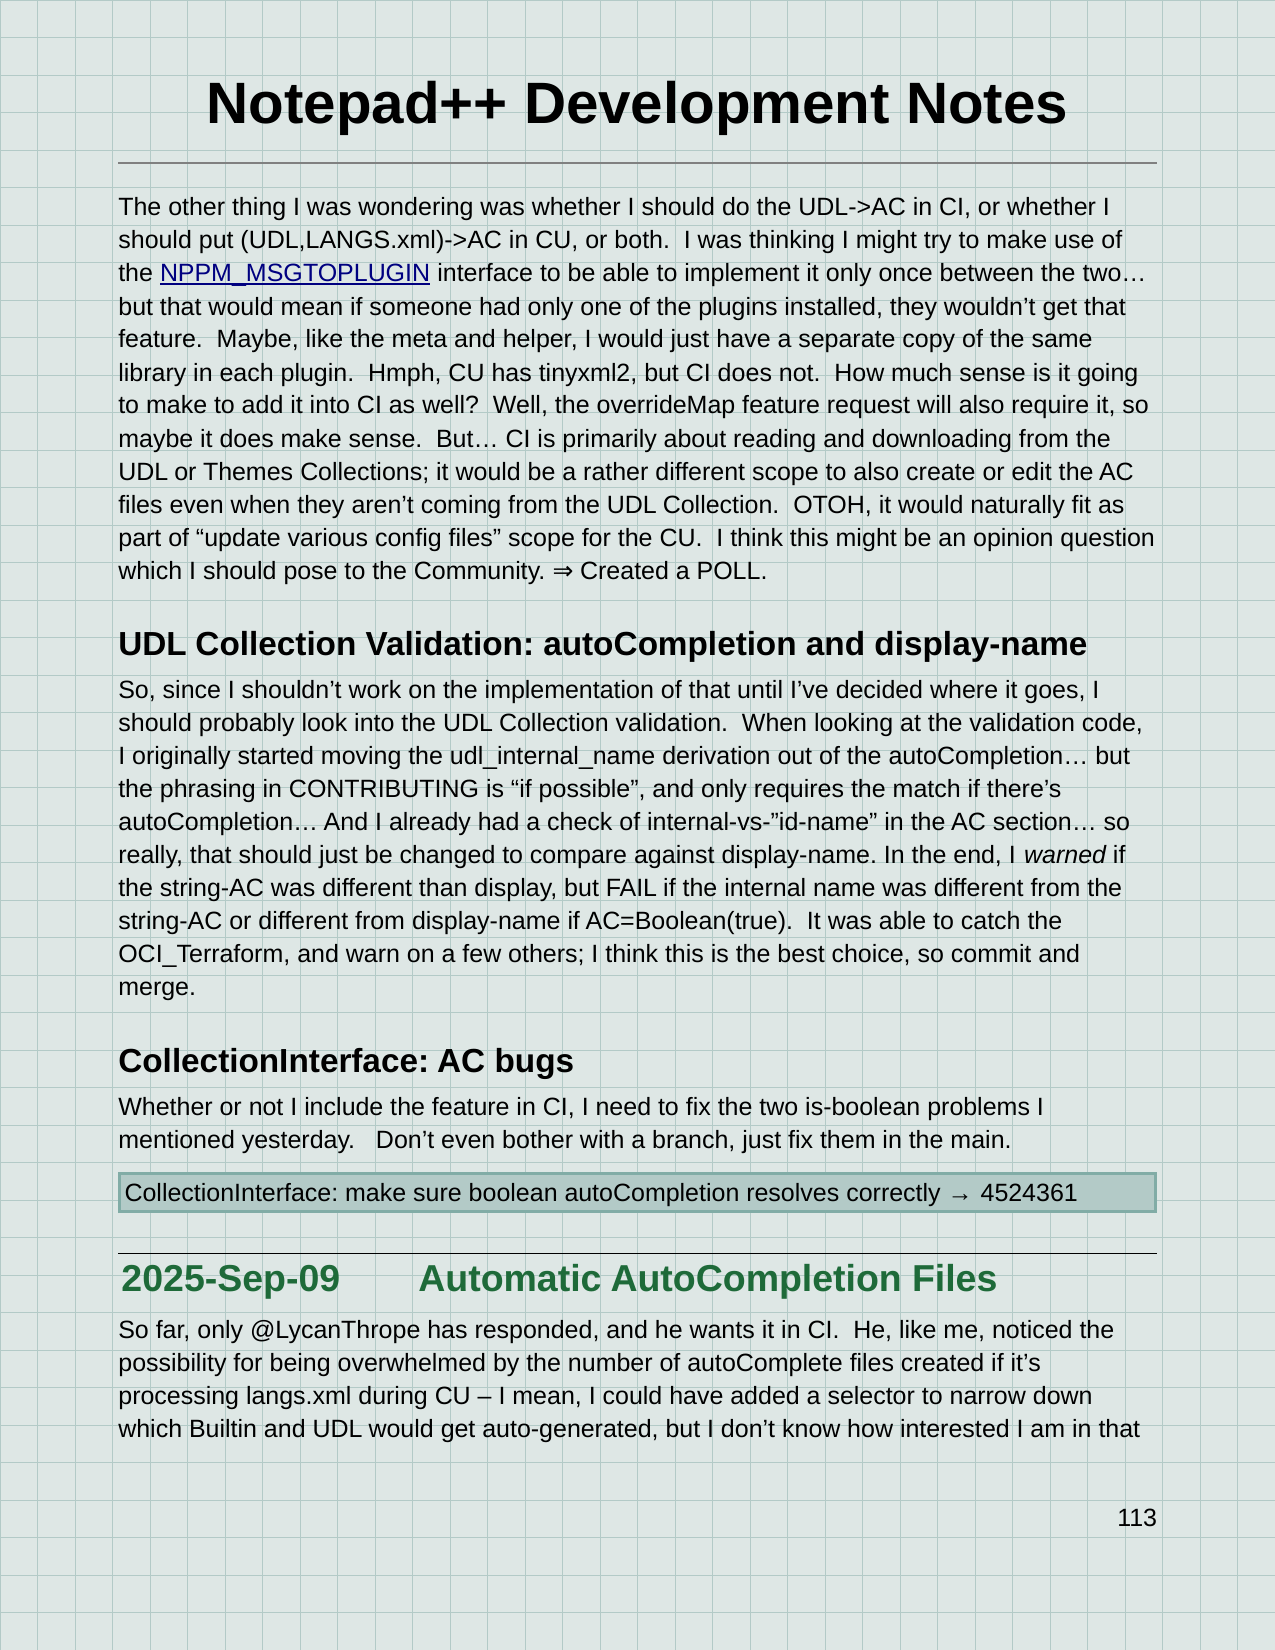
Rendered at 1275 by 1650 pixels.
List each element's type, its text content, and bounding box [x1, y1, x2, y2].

text The other thing I was wondering was whether I should do the UDL->AC in CI, or whether I should put (UDL,LANGS.xml)->AC in CU, or both. I was thinking I might try to make use of the NPPM_MSGTOPLUGIN interface to be able to implement it only once between the two… but that would mean if someone had only one of the plugins installed, they wouldn’t get that feature. Maybe, like the meta and helper, I would just have a separate copy of the same library in each plugin. Hmph, CU has tinyxml2, but CI does not. How much sense is it going to make to add it into CI as well? Well, the overrideMap feature request will also require it, so maybe it does make sense. But… CI is primarily about reading and downloading from the UDL or Themes Collections; it would be a rather different scope to also create or edit the AC files even when they aren’t coming from the UDL Collection. OTOH, it would naturally fit as part of “update various config files” scope for the CU. I think this might be an opinion question which I should pose to the Community. ⇒ Created a POLL. [118, 192, 1157, 584]
text CollectionInterface: make sure boolean autoCompletion resolves correctly → 4524361 [121, 1175, 1154, 1210]
text So, since I shouldn’t work on the implementation of that until I’ve decided where it goes, I should probably look into the UDL Collection validation. When looking at the validation code, I originally started moving the udl_internal_name derivation out of the autoCompletion… but the phrasing in CONTRIBUTING is “if possible”, and only requires the match if there’s autoCompletion… And I already had a check of internal-vs-”id-name” in the AC section… so really, that should just be changed to compare against display-name. In the end, I warned if the string-AC was different than display, but FAIL if the internal name was different from the string-AC or different from display-name if AC=Boolean(true). It was able to catch the OCI_Terraform, and warn on a few others; I think this is the best choice, so commit and merge. [118, 675, 1157, 1001]
text Whether or not I include the feature in CI, I need to fix the two is-boolean problems I mentioned yesterday. Don’t even bother with a branch, just fix them in the main. [118, 1092, 1157, 1153]
subtitle UDL Collection Validation: autoCompletion and display-name [118, 624, 1157, 662]
subtitle 2025-Sep-09 Automatic AutoCompletion Files [118, 1254, 1157, 1302]
text So far, only @LycanThrope has responded, and he wants it in CI. He, like me, noticed the possibility for being overwhelmed by the number of autoComplete files created if it’s processing langs.xml during CU – I mean, I could have added a selector to narrow down which Builtin and UDL would get auto-generated, but I don’t know how interested I am in that [118, 1315, 1157, 1443]
subtitle CollectionInterface: AC bugs [118, 1041, 1157, 1079]
